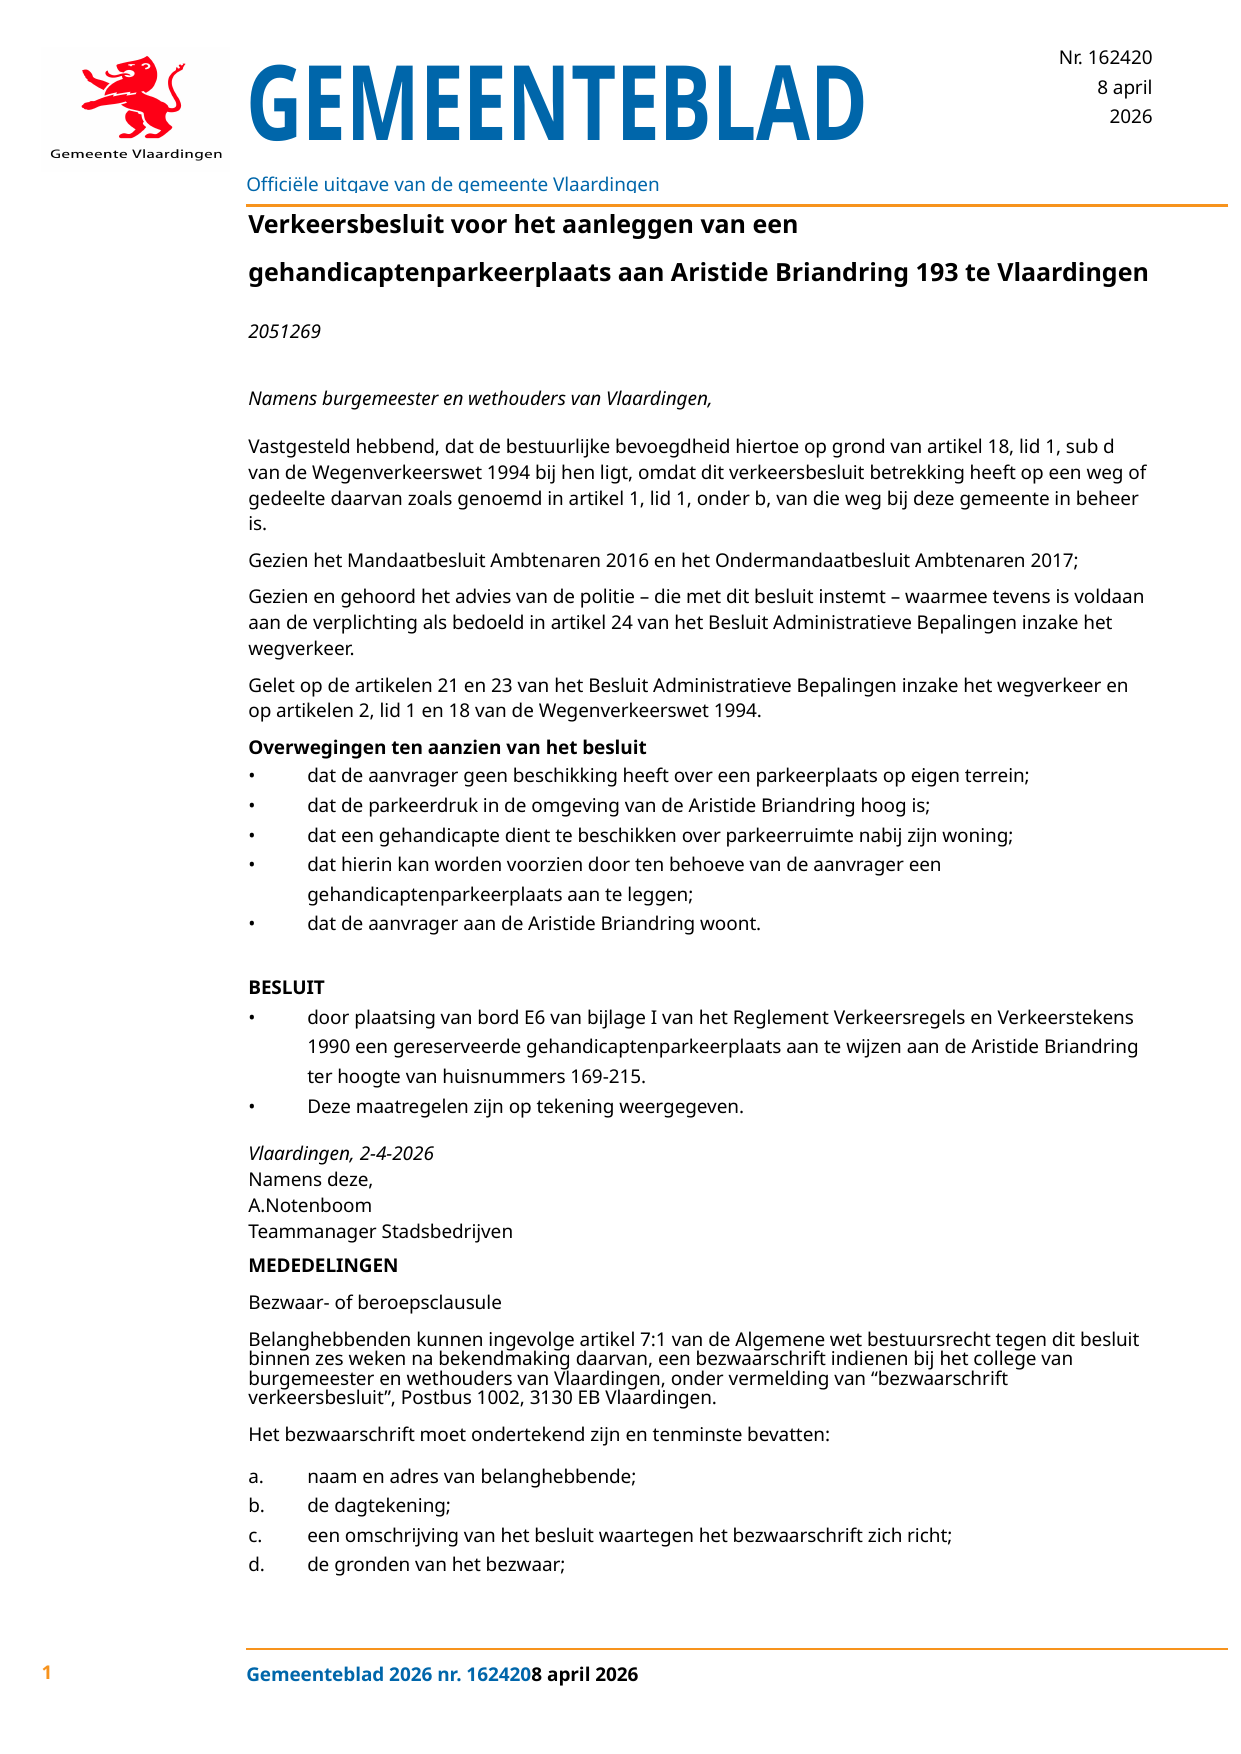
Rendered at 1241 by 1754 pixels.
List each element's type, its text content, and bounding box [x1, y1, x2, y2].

picture [41, 47, 231, 172]
text Bezwaar- of beroepsclausule [248, 1294, 1152, 1313]
text MEDEDELINGEN [248, 1257, 1152, 1276]
list naam en adres van belanghebbende; [248, 1463, 1152, 1489]
text A.Notenboom [248, 1192, 1152, 1218]
list Deze maatregelen zijn op tekening weergegeven. [248, 1093, 1152, 1118]
text Vlaardingen, 2-4-2026 [248, 1141, 1152, 1166]
list dat de parkeerdruk in de omgeving van de Aristide Briandring hoog is; [248, 792, 1152, 818]
list de gronden van het bezwaar; [248, 1552, 1152, 1577]
list dat hierin kan worden voorzien door ten behoeve van de aanvrager een gehandicaptenparkeerplaats aan te leggen; [248, 851, 1152, 907]
list dat de aanvrager geen beschikking heeft over een parkeerplaats op eigen terrein; [248, 763, 1152, 788]
text 2051269 [248, 318, 1152, 344]
list de dagtekening; [248, 1492, 1152, 1518]
text Namens burgemeester en wethouders van Vlaardingen, [248, 386, 1152, 411]
text Vastgesteld hebbend, dat de bestuurlijke bevoegdheid hiertoe op grond van artikel 18, lid 1, sub d van de Wegenverkeerswet 1994 bij hen ligt, omdat dit verkeersbesluit betrekking heeft op een weg of gedeelte daarvan zoals genoemd in artikel 1, lid 1, onder b, van die weg bij deze gemeente in beheer is. [248, 433, 1152, 536]
text Overwegingen ten aanzien van het besluit [248, 734, 1152, 760]
list door plaatsing van bord E6 van bijlage I van het Reglement Verkeersregels en Verkeerstekens 1990 een gereserveerde gehandicaptenparkeerplaats aan te wijzen aan de Aristide Briandring ter hoogte van huisnummers 169-215. [248, 1004, 1152, 1089]
text BESLUIT [248, 974, 1152, 1000]
text Verkeersbesluit voor het aanleggen van een gehandicaptenparkeerplaats aan Aristide Briandring 193 te Vlaardingen [248, 207, 1152, 288]
text Belanghebbenden kunnen ingevolge artikel 7:1 van de Algemene wet bestuursrecht tegen dit besluit binnen zes weken na bekendmaking daarvan, een bezwaarschrift indienen bij het college van burgemeester en wethouders van Vlaardingen, onder vermelding van “bezwaarschrift verkeersbesluit”, Postbus 1002, 3130 EB Vlaardingen. [248, 1331, 1152, 1408]
text Het bezwaarschrift moet ondertekend zijn en tenminste bevatten: [248, 1426, 1152, 1445]
text Namens deze, [248, 1166, 1152, 1192]
list dat de aanvrager aan de Aristide Briandring woont. [248, 911, 1152, 936]
text Gezien en gehoord het advies van de politie – die met dit besluit instemt – waarmee tevens is voldaan aan de verplichting als bedoeld in artikel 24 van het Besluit Administratieve Bepalingen inzake het wegverkeer. [248, 584, 1152, 661]
list dat een gehandicapte dient te beschikken over parkeerruimte nabij zijn woning; [248, 822, 1152, 847]
text Gelet op de artikelen 21 en 23 van het Besluit Administratieve Bepalingen inzake het wegverkeer en op artikelen 2, lid 1 en 18 van de Wegenverkeerswet 1994. [248, 672, 1152, 723]
text Teammanager Stadsbedrijven [248, 1218, 1152, 1243]
text Gezien het Mandaatbesluit Ambtenaren 2016 en het Ondermandaatbesluit Ambtenaren 2017; [248, 547, 1152, 573]
list een omschrijving van het besluit waartegen het bezwaarschrift zich richt; [248, 1522, 1152, 1548]
